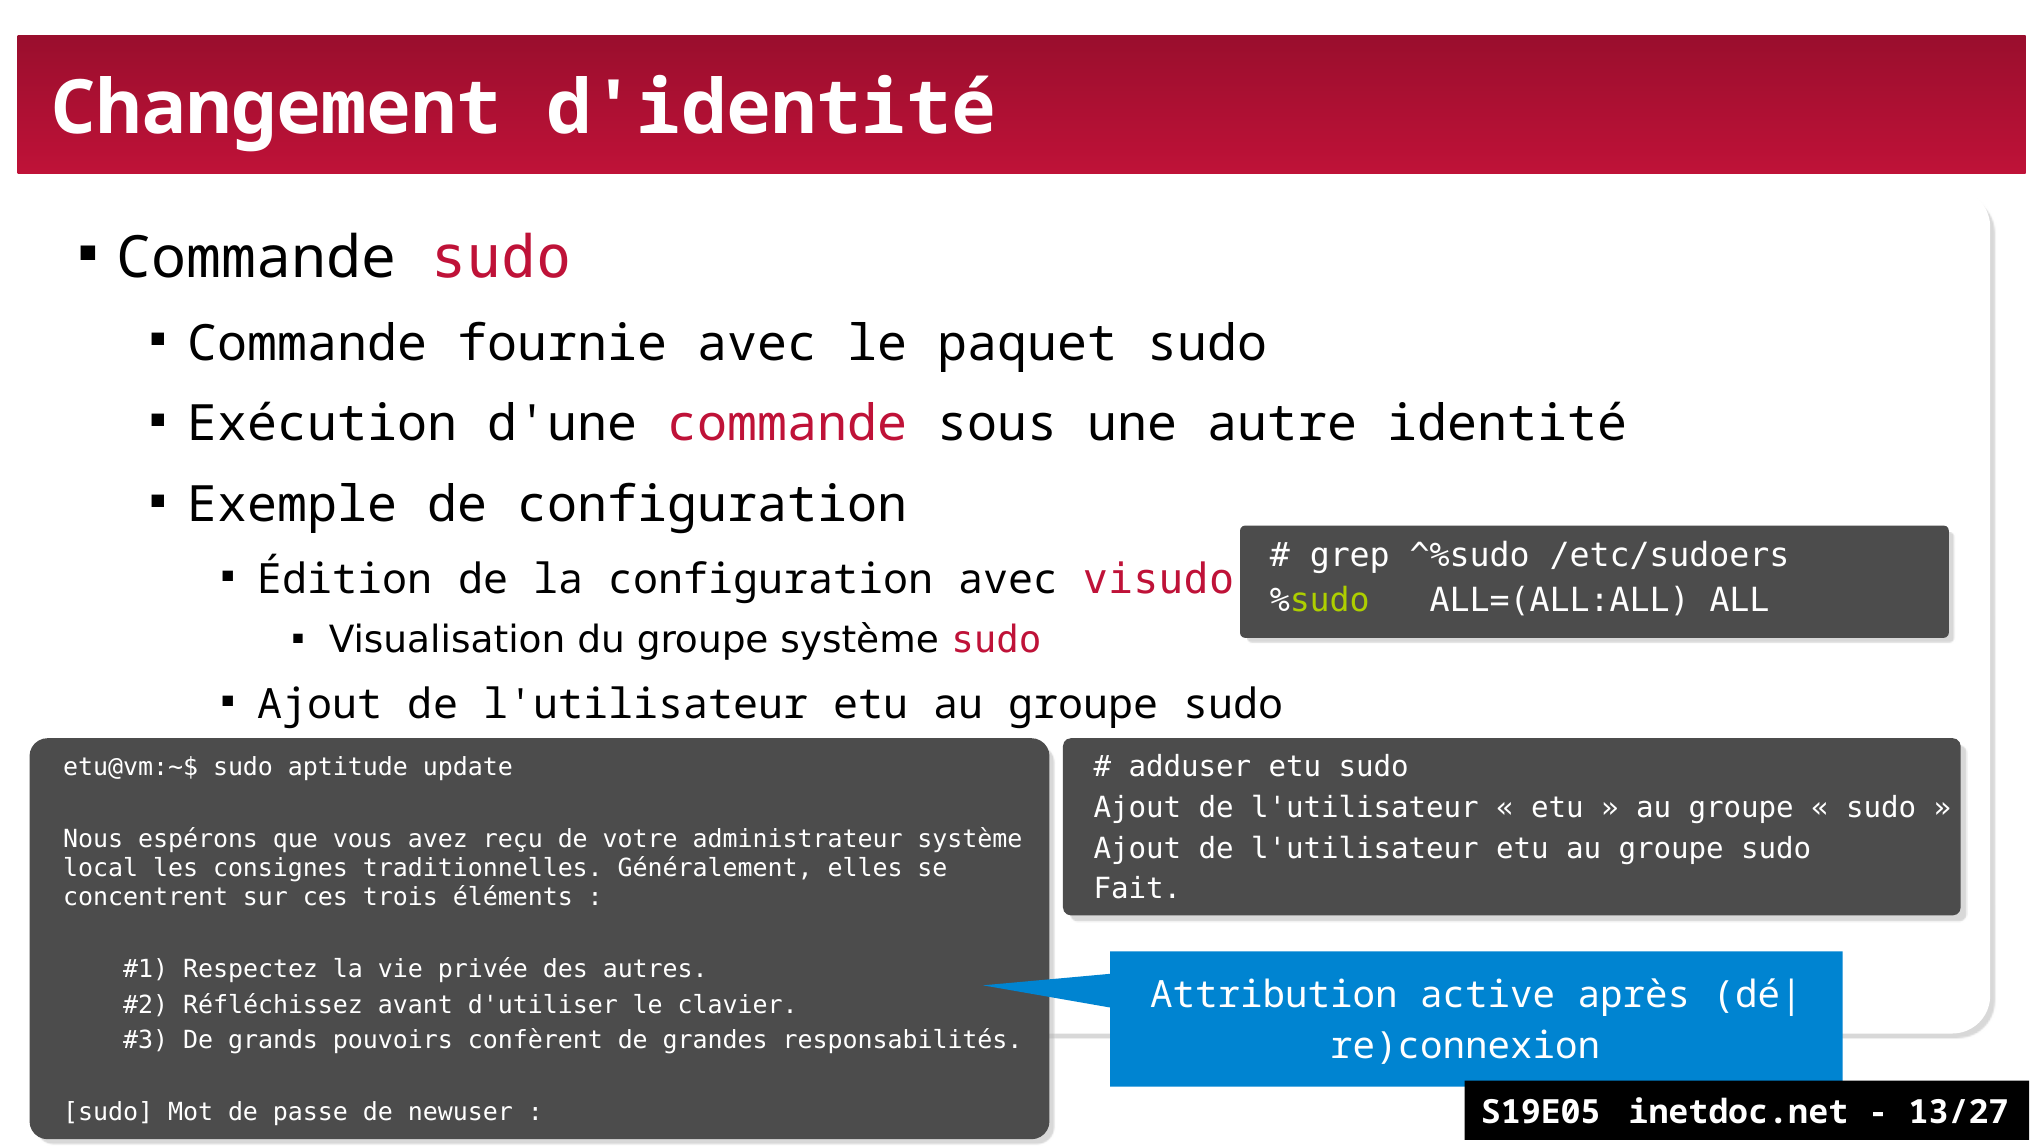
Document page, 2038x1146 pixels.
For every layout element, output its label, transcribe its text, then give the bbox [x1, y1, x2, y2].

text_box # grep ^%sudo /etc/sudoers %sudo ALL=(ALL:ALL) ALL [1240, 525, 1949, 638]
text_box Commande sudo Commande fournie avec le paquet sudo Exécution d'une commande sous une autre identité Exemple de configuration Édition de la configuration avec visudo Visualisation du groupe système sudo Ajout de l'utilisateur etu au groupe sudo [35, 188, 1991, 1034]
text_box # adduser etu sudo Ajout de l'utilisateur « etu » au groupe « sudo » Ajout de l'utilisateur etu au groupe sudo Fait. [1062, 738, 1961, 916]
text_box Attribution active après (dé|re)connexion [982, 951, 1843, 1087]
text_box S19E05 inetdoc.net - <numéro>/27 [1464, 1080, 2030, 1140]
text_box etu@vm:~$ sudo aptitude update Nous espérons que vous avez reçu de votre administrateur système local les consignes traditionnelles. Généralement, elles se concentrent sur ces trois éléments : #1) Respectez la vie privée des autres. #2) Réfléchissez avant d'utiliser le clavier. #3) De grands pouvoirs confèrent de grandes responsabilités. [sudo] Mot de passe de newuser : [29, 738, 1050, 1140]
text_box Changement d'identité [17, 35, 2026, 174]
